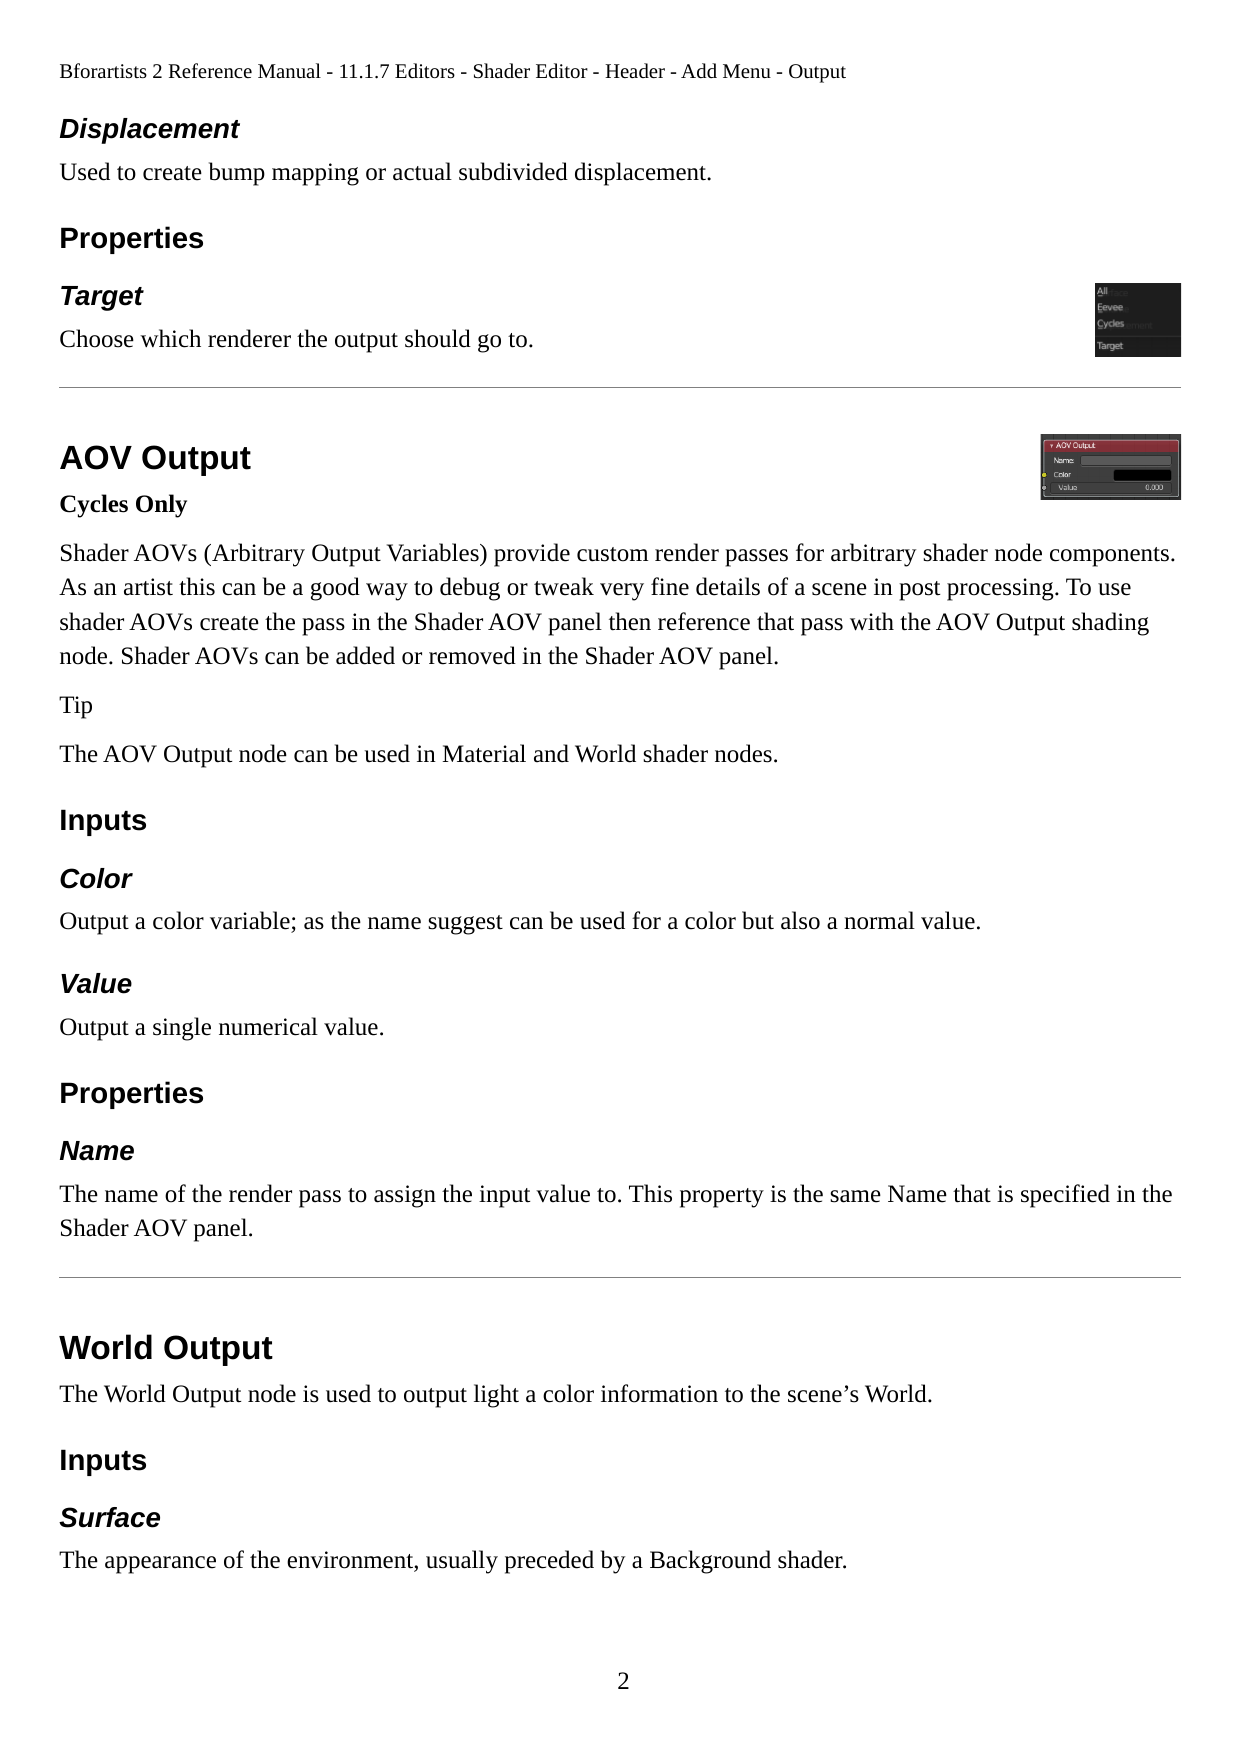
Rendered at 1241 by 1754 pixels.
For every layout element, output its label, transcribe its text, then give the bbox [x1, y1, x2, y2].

picture [1095, 283, 1182, 357]
text Shader AOVs (Arbitrary Output Variables) provide custom render passes for arbitrary shader node components. As an artist this can be a good way to debug or tweak very fine details of a scene in post processing. To use shader AOVs create the pass in the Shader AOV panel then reference that pass with the AOV Output shading node. Shader AOVs can be added or removed in the Shader AOV panel. [59, 538, 1181, 670]
subtitle Value [59, 968, 1181, 1000]
text The World Output node is used to output light a color information to the scene’s World. [59, 1379, 1181, 1407]
text Cycles Only [59, 489, 1181, 518]
text Output a color variable; as the name suggest can be used for a color but also a normal value. [59, 906, 1181, 935]
subtitle Properties [59, 221, 1181, 254]
picture [1040, 434, 1182, 500]
text Used to create bump mapping or actual subdivided displacement. [59, 157, 1181, 186]
subtitle Surface [59, 1501, 1181, 1533]
subtitle Properties [59, 1076, 1181, 1110]
text Tip [59, 691, 1181, 719]
text The appearance of the environment, usually preceded by a Background shader. [59, 1546, 1181, 1574]
subtitle Color [59, 862, 1181, 894]
subtitle AOV Output [59, 438, 1040, 476]
text The AOV Output node can be used in Material and World shader nodes. [59, 739, 1181, 768]
text Choose which renderer the output should go to. [59, 324, 1095, 352]
subtitle Inputs [59, 1442, 1181, 1476]
subtitle Displacement [59, 113, 1181, 144]
subtitle World Output [59, 1328, 1181, 1366]
subtitle Name [59, 1135, 1181, 1167]
text Output a single numerical value. [59, 1012, 1181, 1041]
text The name of the render pass to assign the input value to. This property is the same Name that is specified in the Shader AOV panel. [59, 1179, 1181, 1242]
subtitle Target [59, 279, 1181, 311]
subtitle Inputs [59, 803, 1181, 837]
